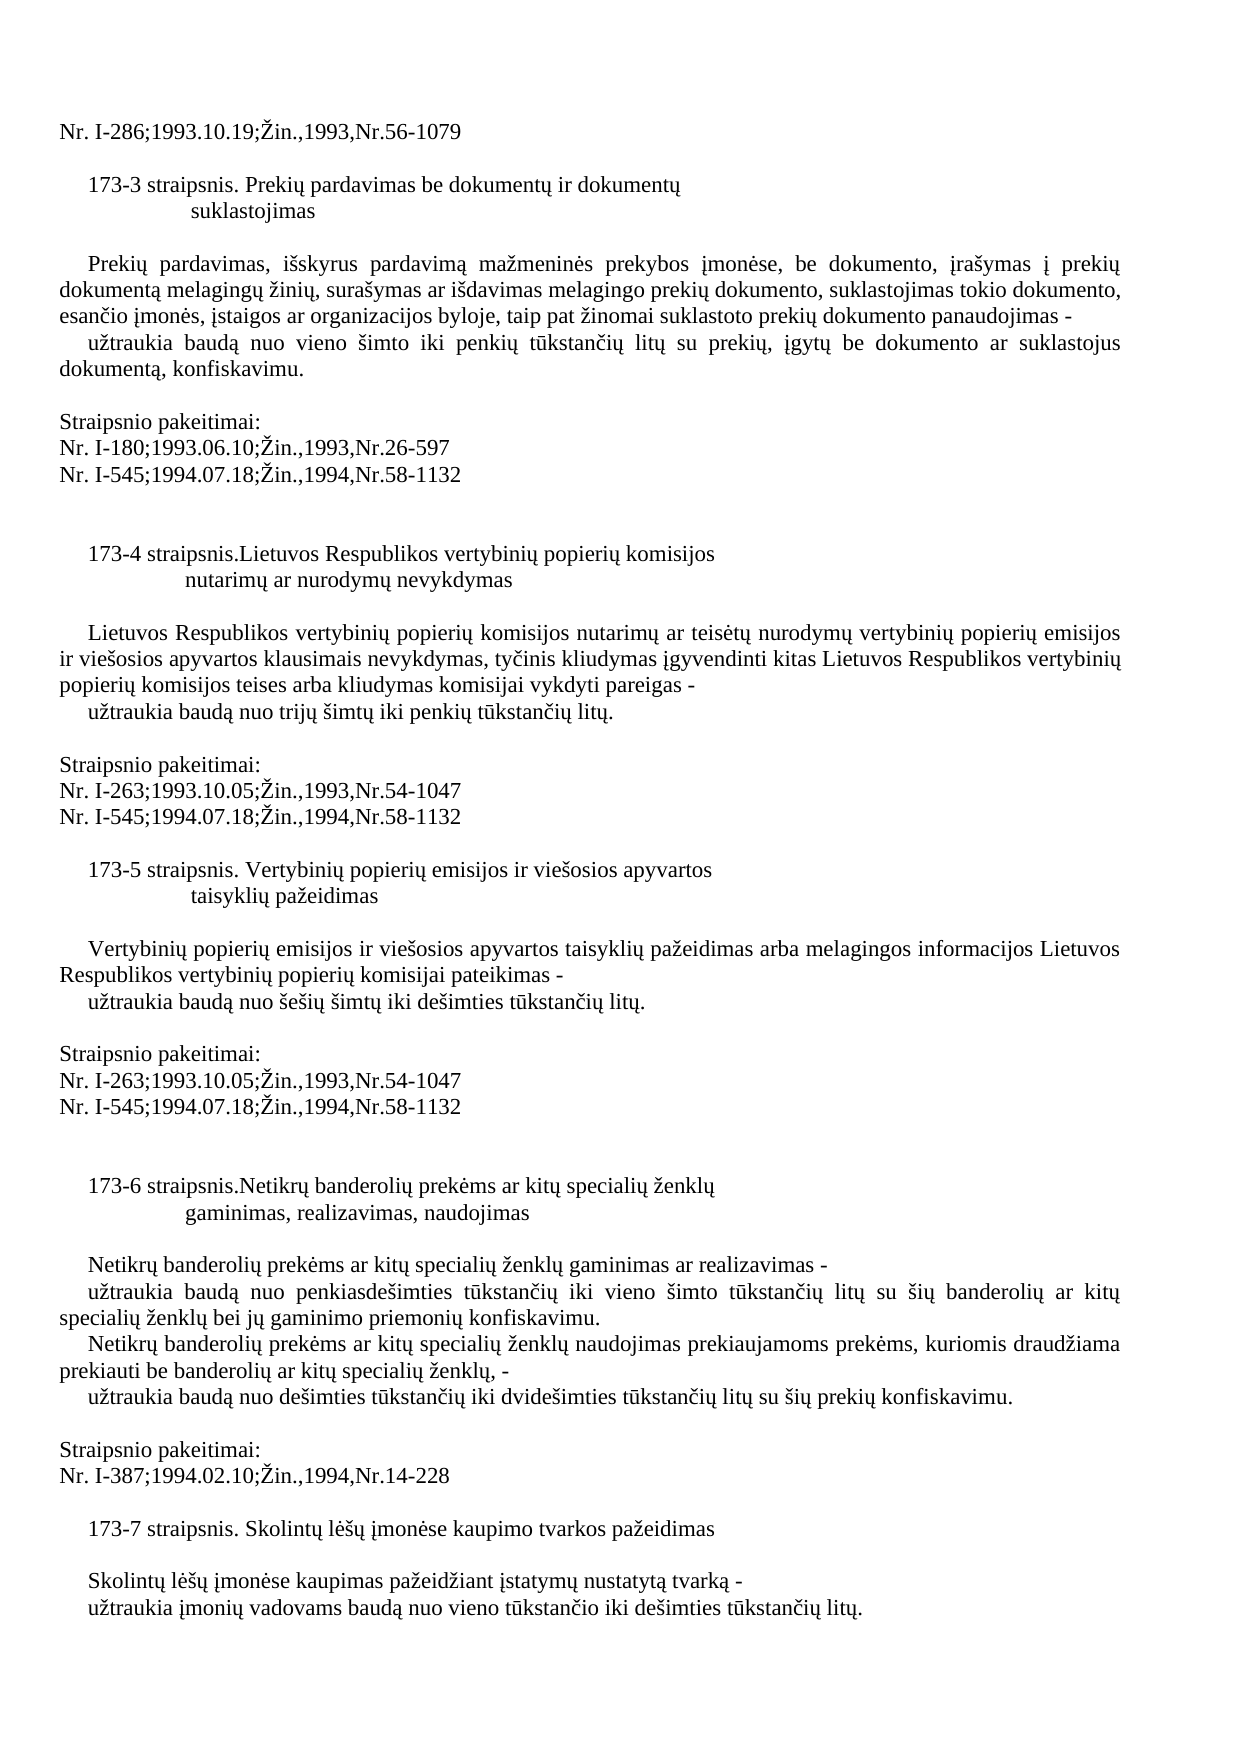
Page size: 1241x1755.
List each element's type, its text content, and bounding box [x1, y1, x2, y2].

text 173-7 straipsnis. Skolintų lėšų įmonėse kaupimo tvarkos pažeidimas [59, 1515, 1122, 1541]
text taisyklių pažeidimas [59, 882, 1122, 909]
text Nr. I-545;1994.07.18;Žin.,1994,Nr.58-1132 [59, 803, 1122, 830]
text 173-3 straipsnis. Prekių pardavimas be dokumentų ir dokumentų [59, 171, 1122, 197]
text nutarimų ar nurodymų nevykdymas [59, 566, 1122, 592]
text užtraukia baudą nuo trijų šimtų iki penkių tūkstančių litų. [59, 698, 1122, 724]
text užtraukia baudą nuo šešių šimtų iki dešimties tūkstančių litų. [59, 988, 1122, 1014]
text Straipsnio pakeitimai: [59, 1041, 1122, 1067]
text Vertybinių popierių emisijos ir viešosios apyvartos taisyklių pažeidimas arba melagingos informacijos Lietuvos Respublikos vertybinių popierių komisijai pateikimas - [59, 935, 1122, 988]
text gaminimas, realizavimas, naudojimas [59, 1199, 1122, 1225]
text suklastojimas [59, 197, 1122, 223]
text Nr. I-263;1993.10.05;Žin.,1993,Nr.54-1047 [59, 777, 1122, 803]
text 173-5 straipsnis. Vertybinių popierių emisijos ir viešosios apyvartos [59, 856, 1122, 882]
text užtraukia baudą nuo vieno šimto iki penkių tūkstančių litų su prekių, įgytų be dokumento ar suklastojus dokumentą, konfiskavimu. [59, 329, 1122, 382]
text Netikrų banderolių prekėms ar kitų specialių ženklų naudojimas prekiaujamoms prekėms, kuriomis draudžiama prekiauti be banderolių ar kitų specialių ženklų, - [59, 1330, 1122, 1383]
text Nr. I-387;1994.02.10;Žin.,1994,Nr.14-228 [59, 1462, 1122, 1488]
text Nr. I-286;1993.10.19;Žin.,1993,Nr.56-1079 [59, 118, 1122, 144]
text Skolintų lėšų įmonėse kaupimas pažeidžiant įstatymų nustatytą tvarką - [59, 1568, 1122, 1594]
text Nr. I-545;1994.07.18;Žin.,1994,Nr.58-1132 [59, 461, 1122, 487]
text 173-6 straipsnis.Netikrų banderolių prekėms ar kitų specialių ženklų [59, 1172, 1122, 1199]
text užtraukia baudą nuo penkiasdešimties tūkstančių iki vieno šimto tūkstančių litų su šių banderolių ar kitų specialių ženklų bei jų gaminimo priemonių konfiskavimu. [59, 1278, 1122, 1330]
text Netikrų banderolių prekėms ar kitų specialių ženklų gaminimas ar realizavimas - [59, 1251, 1122, 1278]
text Nr. I-263;1993.10.05;Žin.,1993,Nr.54-1047 [59, 1067, 1122, 1093]
text Nr. I-545;1994.07.18;Žin.,1994,Nr.58-1132 [59, 1093, 1122, 1119]
text Lietuvos Respublikos vertybinių popierių komisijos nutarimų ar teisėtų nurodymų vertybinių popierių emisijos ir viešosios apyvartos klausimais nevykdymas, tyčinis kliudymas įgyvendinti kitas Lietuvos Respublikos vertybinių popierių komisijos teises arba kliudymas komisijai vykdyti pareigas - [59, 619, 1122, 698]
text Straipsnio pakeitimai: [59, 1436, 1122, 1462]
text 173-4 straipsnis.Lietuvos Respublikos vertybinių popierių komisijos [59, 540, 1122, 566]
text užtraukia įmonių vadovams baudą nuo vieno tūkstančio iki dešimties tūkstančių litų. [59, 1594, 1122, 1620]
text Prekių pardavimas, išskyrus pardavimą mažmeninės prekybos įmonėse, be dokumento, įrašymas į prekių dokumentą melagingų žinių, surašymas ar išdavimas melagingo prekių dokumento, suklastojimas tokio dokumento, esančio įmonės, įstaigos ar organizacijos byloje, taip pat žinomai suklastoto prekių dokumento panaudojimas - [59, 250, 1122, 329]
text Nr. I-180;1993.06.10;Žin.,1993,Nr.26-597 [59, 434, 1122, 461]
text užtraukia baudą nuo dešimties tūkstančių iki dvidešimties tūkstančių litų su šių prekių konfiskavimu. [59, 1383, 1122, 1409]
text Straipsnio pakeitimai: [59, 751, 1122, 777]
text Straipsnio pakeitimai: [59, 408, 1122, 434]
